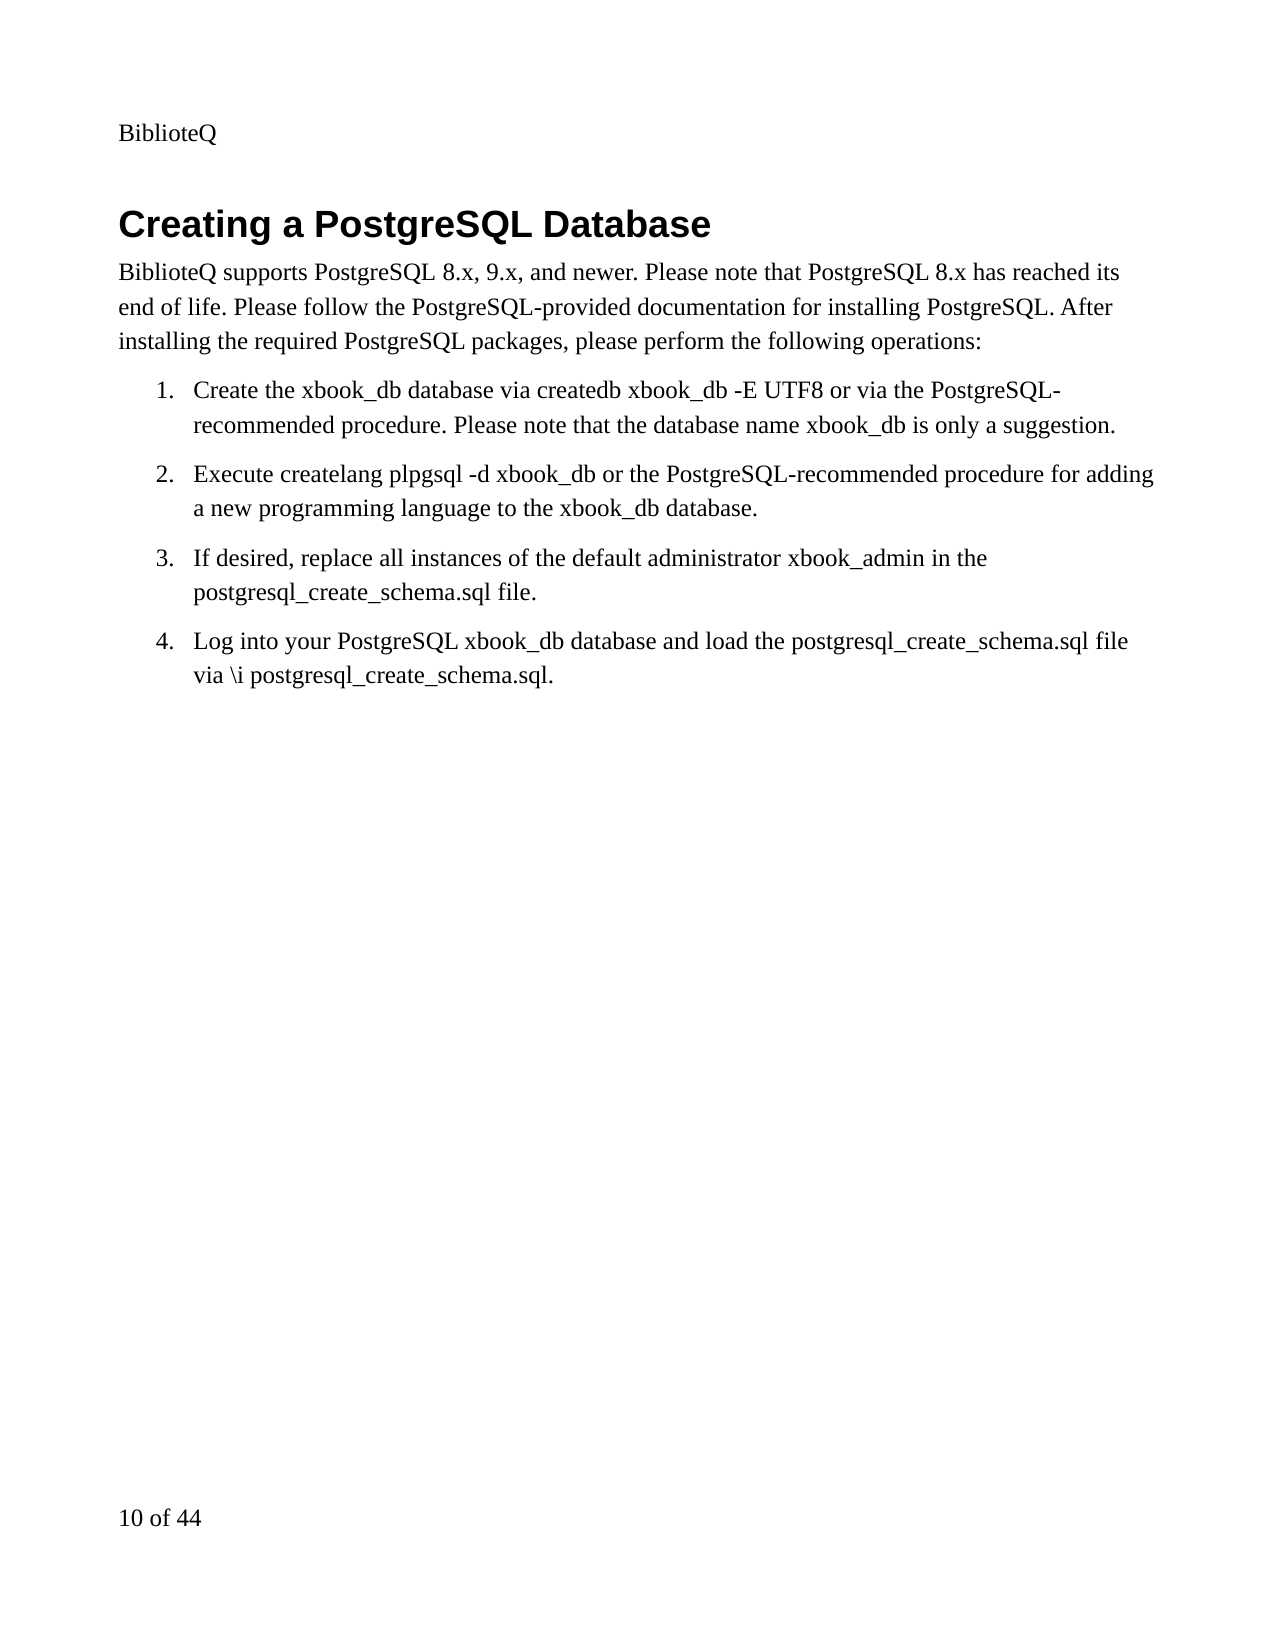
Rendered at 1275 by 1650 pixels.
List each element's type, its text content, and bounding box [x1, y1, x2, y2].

list Log into your PostgreSQL xbook_db database and load the postgresql_create_schema.sql file via \i postgresql_create_schema.sql. [156, 626, 1157, 689]
list Execute createlang plpgsql -d xbook_db or the PostgreSQL-recommended procedure for adding a new programming language to the xbook_db database. [156, 459, 1157, 522]
subtitle Creating a PostgreSQL Database [118, 201, 1157, 245]
list If desired, replace all instances of the default administrator xbook_admin in the postgresql_create_schema.sql file. [156, 543, 1157, 606]
text BiblioteQ supports PostgreSQL 8.x, 9.x, and newer. Please note that PostgreSQL 8.x has reached its end of life. Please follow the PostgreSQL-provided documentation for installing PostgreSQL. After installing the required PostgreSQL packages, please perform the following operations: [118, 257, 1157, 355]
list Create the xbook_db database via createdb xbook_db -E UTF8 or via the PostgreSQL-recommended procedure. Please note that the database name xbook_db is only a suggestion. [156, 376, 1157, 439]
